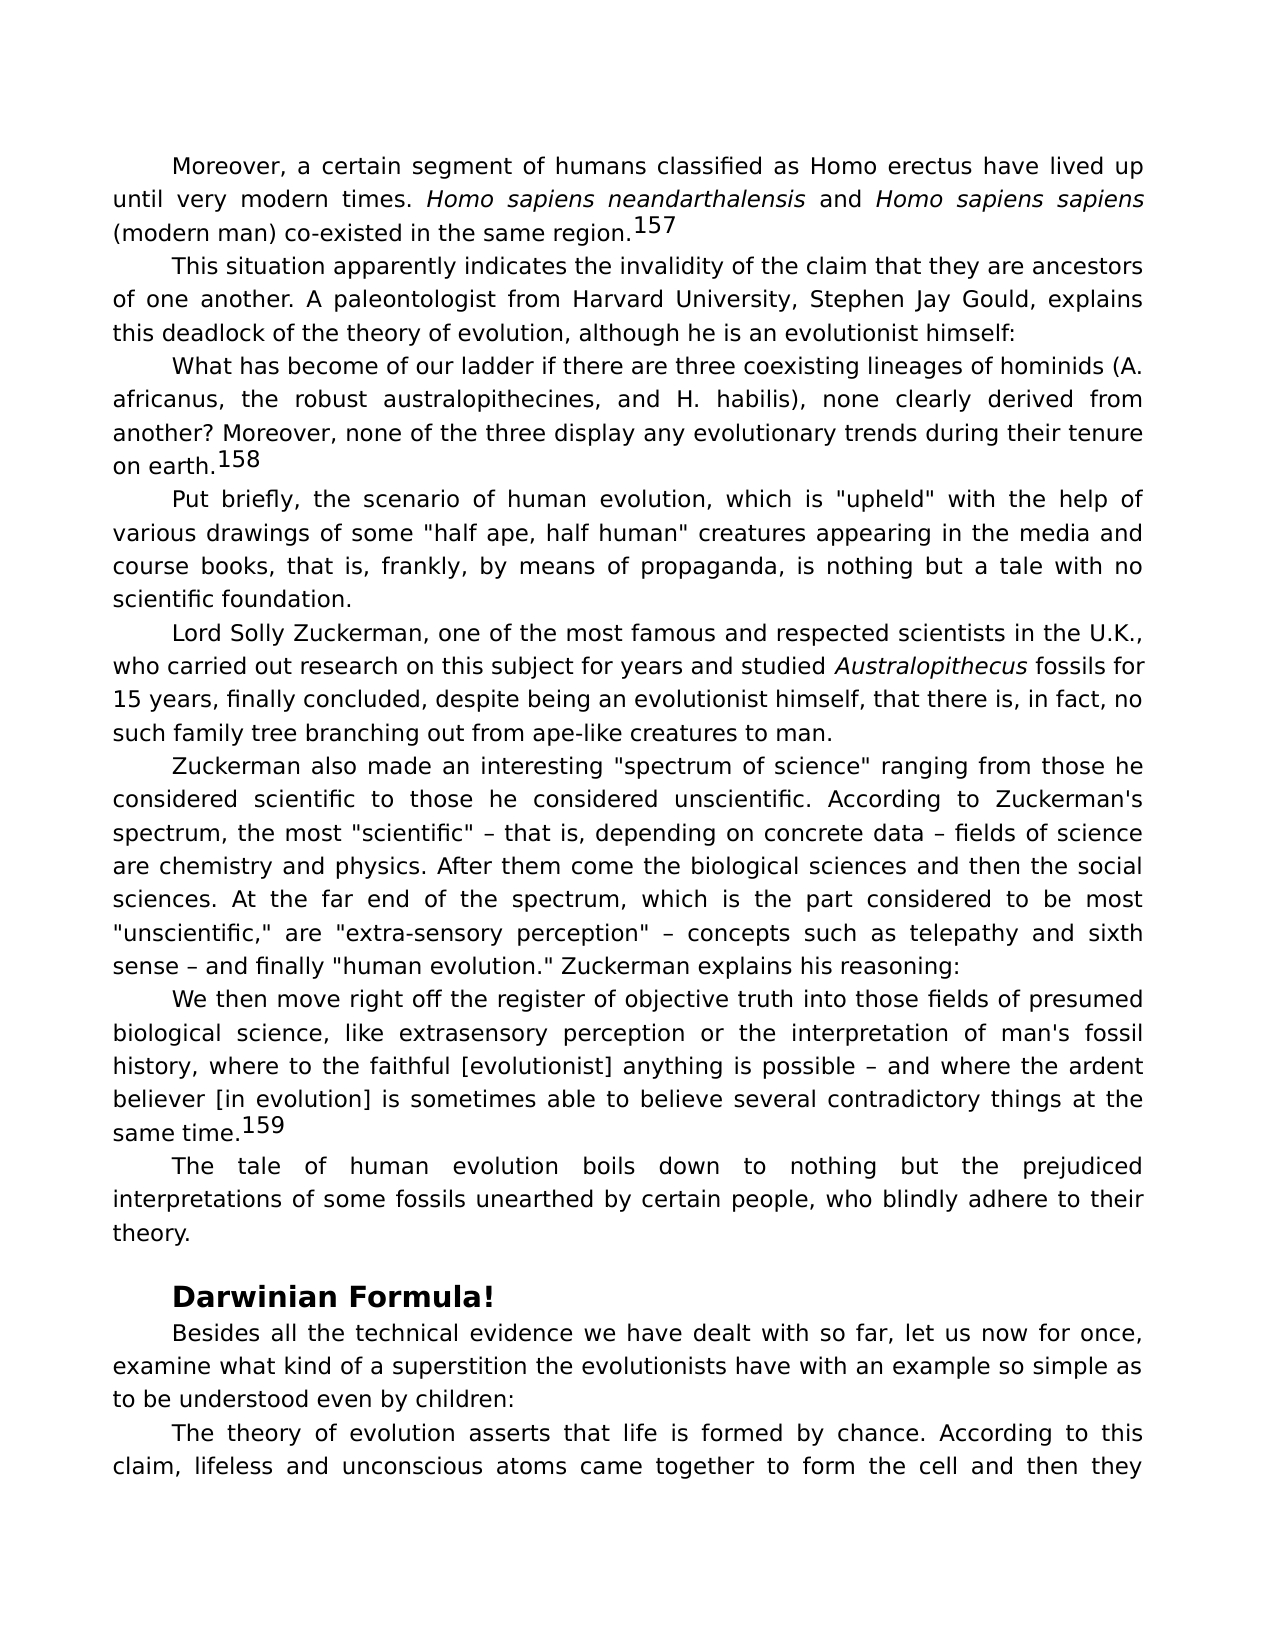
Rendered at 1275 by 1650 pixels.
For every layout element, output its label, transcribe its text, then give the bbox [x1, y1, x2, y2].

text Put briefly, the scenario of human evolution, which is "upheld" with the help of various drawings of some "half ape, half human" creatures appearing in the media and course books, that is, frankly, by means of propaganda, is nothing but a tale with no scientific foundation. [112, 481, 1145, 614]
text This situation apparently indicates the invalidity of the claim that they are ancestors of one another. A paleontologist from Harvard University, Stephen Jay Gould, explains this deadlock of the theory of evolution, although he is an evolutionist himself: [112, 248, 1145, 348]
text Zuckerman also made an interesting "spectrum of science" ranging from those he considered scientific to those he considered unscientific. According to Zuckerman's spectrum, the most "scientific" – that is, depending on concrete data – fields of science are chemistry and physics. After them come the biological sciences and then the social sciences. At the far end of the spectrum, which is the part considered to be most "unscientific," are "extra-sensory perception" – concepts such as telepathy and sixth sense – and finally "human evolution." Zuckerman explains his reasoning: [112, 748, 1145, 981]
text Moreover, a certain segment of humans classified as Homo erectus have lived up until very modern times. Homo sapiens neandarthalensis and Homo sapiens sapiens (modern man) co-existed in the same region.157 [112, 148, 1145, 248]
text Darwinian Formula! [112, 1281, 1145, 1314]
text The tale of human evolution boils down to nothing but the prejudiced interpretations of some fossils unearthed by certain people, who blindly adhere to their theory. [112, 1148, 1145, 1248]
text The theory of evolution asserts that life is formed by chance. According to this claim, lifeless and unconscious atoms came together to form the cell and then they [112, 1414, 1145, 1481]
text We then move right off the register of objective truth into those fields of presumed biological science, like extrasensory perception or the interpretation of man's fossil history, where to the faithful [evolutionist] anything is possible – and where the ardent believer [in evolution] is sometimes able to believe several contradictory things at the same time.159 [112, 981, 1145, 1148]
text Lord Solly Zuckerman, one of the most famous and respected scientists in the U.K., who carried out research on this subject for years and studied Australopithecus fossils for 15 years, finally concluded, despite being an evolutionist himself, that there is, in fact, no such family tree branching out from ape-like creatures to man. [112, 614, 1145, 748]
text Besides all the technical evidence we have dealt with so far, let us now for once, examine what kind of a superstition the evolutionists have with an example so simple as to be understood even by children: [112, 1314, 1145, 1414]
text What has become of our ladder if there are three coexisting lineages of hominids (A. africanus, the robust australopithecines, and H. habilis), none clearly derived from another? Moreover, none of the three display any evolutionary trends during their tenure on earth.158 [112, 348, 1145, 481]
